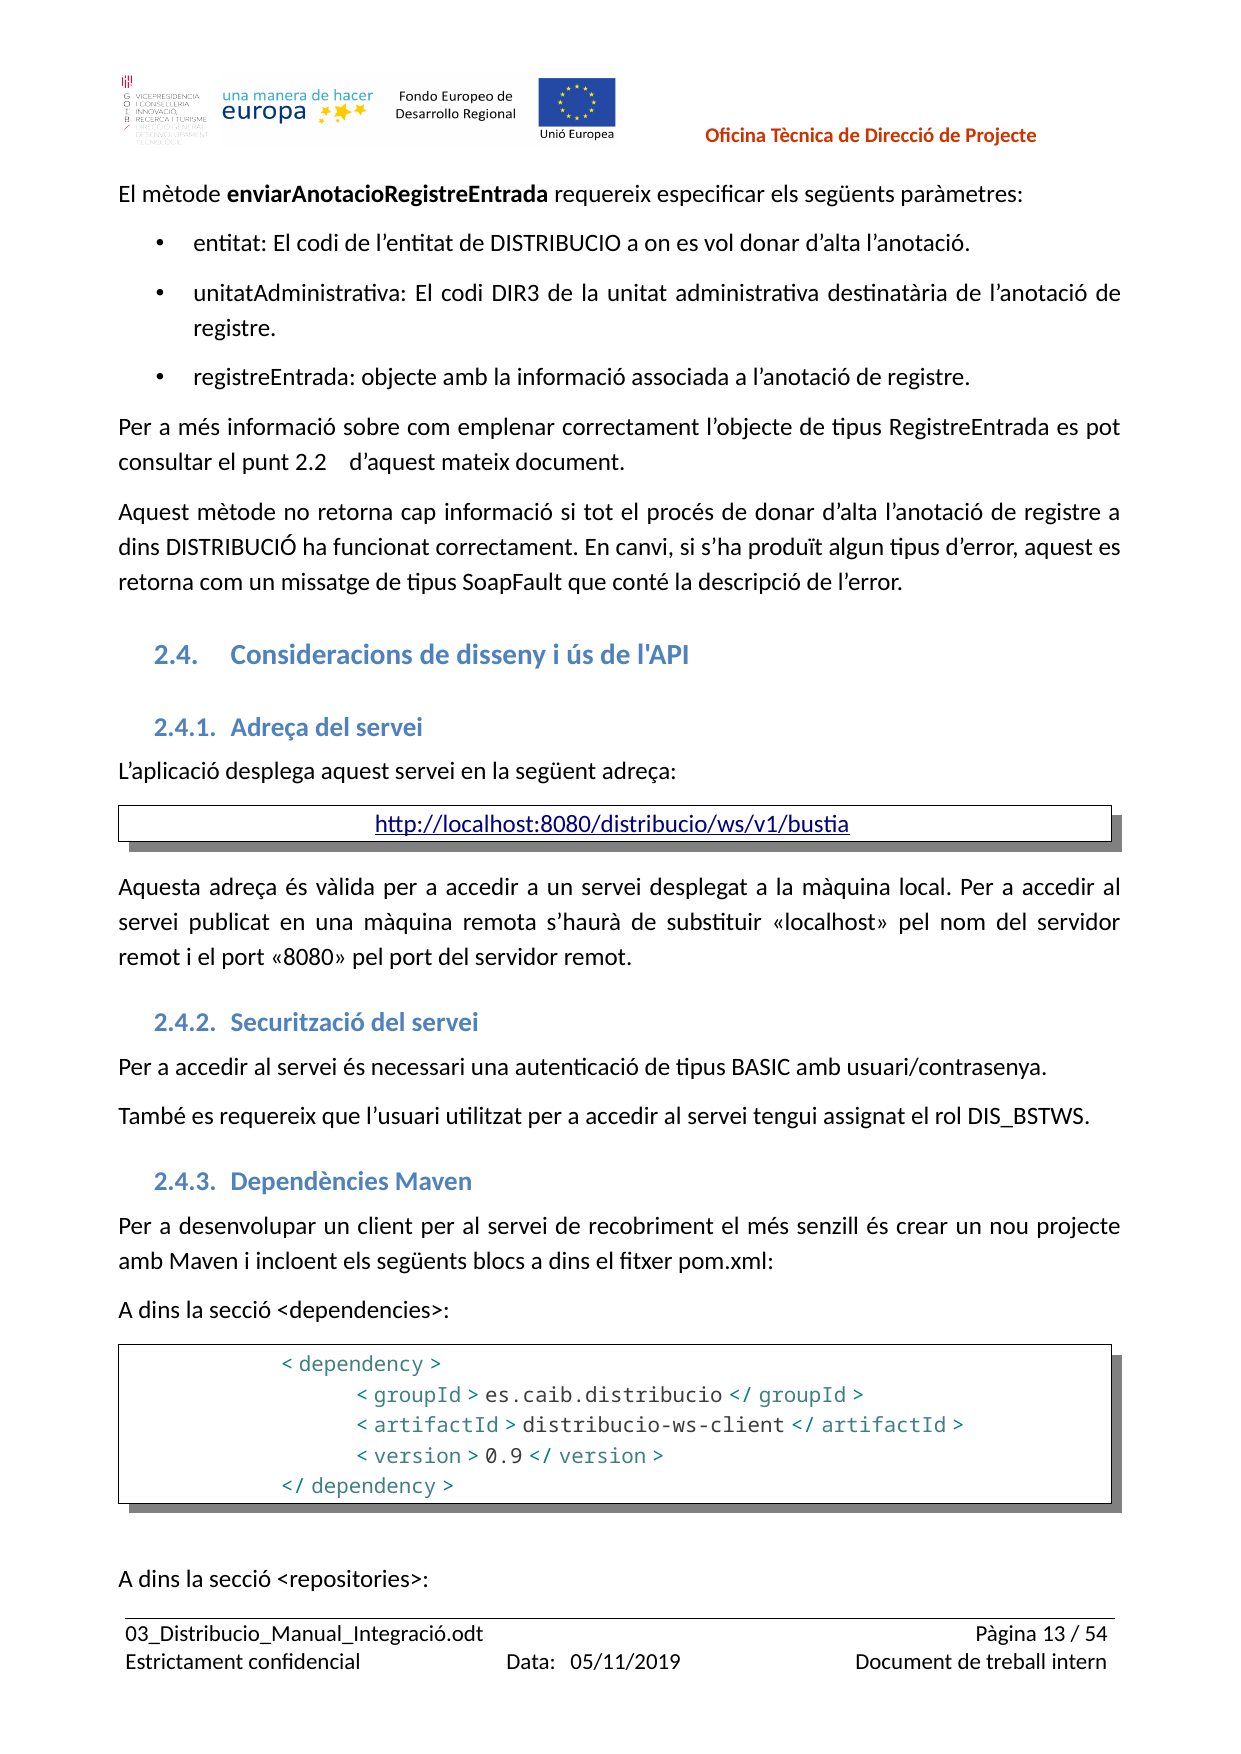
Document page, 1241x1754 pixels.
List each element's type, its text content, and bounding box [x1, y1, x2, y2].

picture [219, 73, 621, 147]
text < version > 0.9 </ version > [119, 1436, 1111, 1466]
subtitle Securització del servei [153, 1005, 1122, 1038]
text A dins la secció <repositories>: [118, 1563, 1122, 1593]
text A dins la secció <dependencies>: [118, 1294, 1122, 1325]
text < artifactId > distribucio-ws-client </ artifactId > [119, 1405, 1111, 1436]
subtitle Adreça del servei [153, 710, 1122, 743]
list unitatAdministrativa: El codi DIR3 de la unitat administrativa destinatària de l’anotació de registre. [156, 277, 1122, 342]
list registreEntrada: objecte amb la informació associada a l’anotació de registre. [156, 361, 1122, 392]
picture [118, 73, 213, 147]
text http://localhost:8080/distribucio/ws/v1/bustia [119, 806, 1111, 841]
list entitat: El codi de l’entitat de DISTRIBUCIO a on es vol donar d’alta l’anotació. [156, 227, 1122, 258]
subtitle Dependències Maven [153, 1164, 1122, 1197]
text Per a més informació sobre com emplenar correctament l’objecte de tipus RegistreEntrada es pot consultar el punt 2.2 d’aquest mateix document. [118, 411, 1122, 477]
subtitle Consideracions de disseny i ús de l'API [153, 636, 1122, 671]
text També es requereix que l’usuari utilitzat per a accedir al servei tengui assignat el rol DIS_BSTWS. [118, 1100, 1122, 1131]
text < groupId > es.caib.distribucio </ groupId > [119, 1375, 1111, 1405]
text L’aplicació desplega aquest servei en la següent adreça: [118, 755, 1122, 786]
text Per a desenvolupar un client per al servei de recobriment el més senzill és crear un nou projecte amb Maven i incloent els següents blocs a dins el fitxer pom.xml: [118, 1210, 1122, 1276]
text < dependency > [119, 1345, 1111, 1375]
text Aquest mètode no retorna cap informació si tot el procés de donar d’alta l’anotació de registre a dins DISTRIBUCIÓ ha funcionat correctament. En canvi, si s’ha produït algun tipus d’error, aquest es retorna com un missatge de tipus SoapFault que conté la descripció de l’error. [118, 496, 1122, 596]
text El mètode enviarAnotacioRegistreEntrada requereix especificar els següents paràmetres: [118, 178, 1122, 208]
text </ dependency > [119, 1466, 1111, 1503]
text Per a accedir al servei és necessari una autenticació de tipus BASIC amb usuari/contrasenya. [118, 1051, 1122, 1081]
text Aquesta adreça és vàlida per a accedir a un servei desplegat a la màquina local. Per a accedir al servei publicat en una màquina remota s’haurà de substituir «localhost» pel nom del servidor remot i el port «8080» pel port del servidor remot. [118, 871, 1122, 972]
